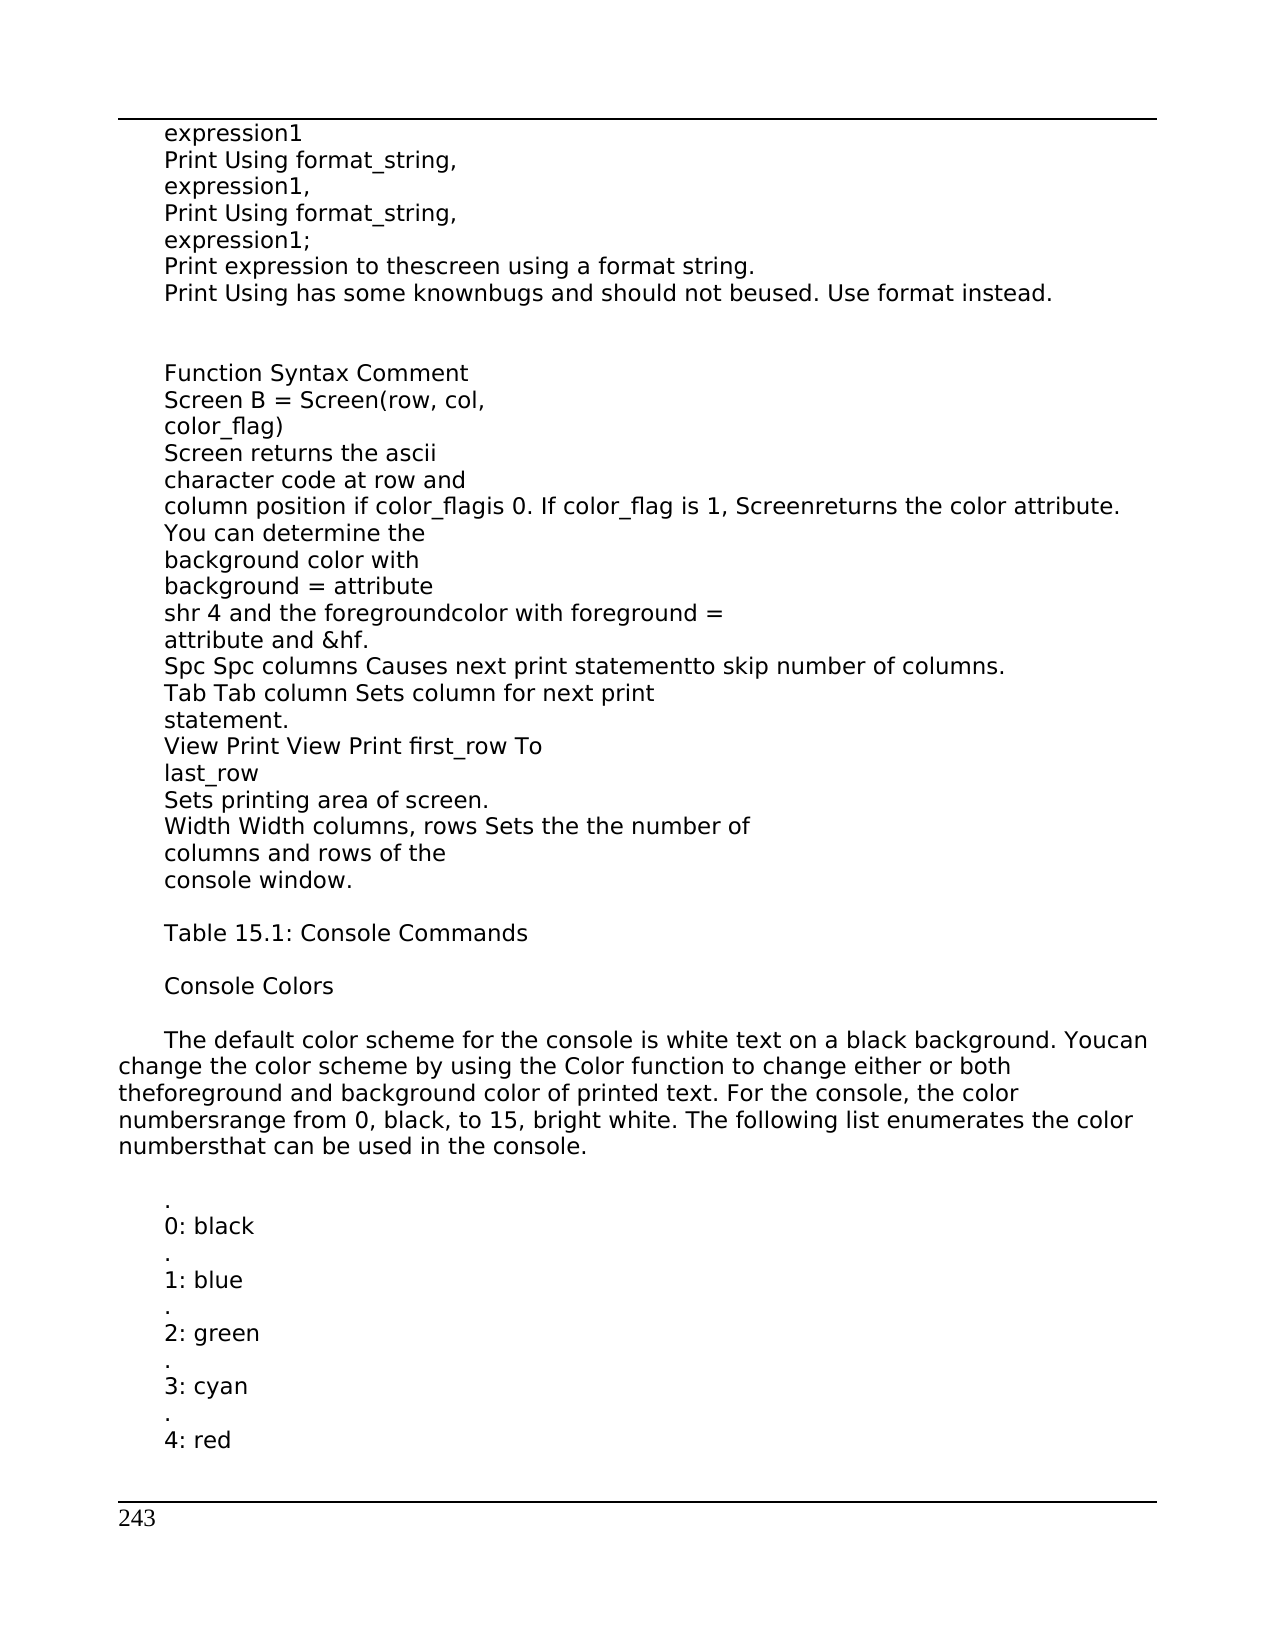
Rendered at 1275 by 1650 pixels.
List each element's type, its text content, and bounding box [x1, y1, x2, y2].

text expression1, [118, 173, 1157, 200]
text shr 4 and the foregroundcolor with foreground = [118, 600, 1157, 627]
text . [118, 1400, 1157, 1427]
text Screen B = Screen(row, col, [118, 387, 1157, 413]
text background = attribute [118, 573, 1157, 600]
text column position if color_flagis 0. If color_flag is 1, Screenreturns the color attribute. [118, 493, 1157, 520]
text 2: green [118, 1320, 1157, 1347]
text Table 15.1: Console Commands [118, 920, 1157, 947]
text Console Colors [118, 973, 1157, 1000]
text 0: black [118, 1213, 1157, 1240]
text 4: red [118, 1427, 1157, 1453]
text columns and rows of the [118, 840, 1157, 867]
text The default color scheme for the console is white text on a black background. Youcan change the color scheme by using the Color function to change either or both theforeground and background color of printed text. For the console, the color numbersrange from 0, black, to 15, bright white. The following list enumerates the color numbersthat can be used in the console. [118, 1027, 1157, 1160]
text 1: blue [118, 1267, 1157, 1293]
text 3: cyan [118, 1373, 1157, 1400]
text last_row [118, 760, 1157, 787]
text Spc Spc columns Causes next print statementto skip number of columns. [118, 653, 1157, 680]
text . [118, 1240, 1157, 1267]
text console window. [118, 867, 1157, 893]
text . [118, 1347, 1157, 1373]
text Width Width columns, rows Sets the the number of [118, 813, 1157, 840]
text expression1; [118, 227, 1157, 253]
text Print Using format_string, [118, 147, 1157, 173]
text Print Using format_string, [118, 200, 1157, 227]
text expression1 [118, 120, 1157, 147]
text Print Using has some knownbugs and should not beused. Use format instead. [118, 280, 1157, 307]
text . [118, 1293, 1157, 1320]
text color_flag) [118, 413, 1157, 440]
text background color with [118, 547, 1157, 573]
text attribute and &hf. [118, 627, 1157, 653]
text Sets printing area of screen. [118, 787, 1157, 813]
text You can determine the [118, 520, 1157, 547]
text Print expression to thescreen using a format string. [118, 253, 1157, 280]
text View Print View Print first_row To [118, 733, 1157, 760]
text character code at row and [118, 467, 1157, 493]
text Tab Tab column Sets column for next print [118, 680, 1157, 707]
text Screen returns the ascii [118, 440, 1157, 467]
text . [118, 1187, 1157, 1213]
text statement. [118, 707, 1157, 733]
text Function Syntax Comment [118, 360, 1157, 387]
